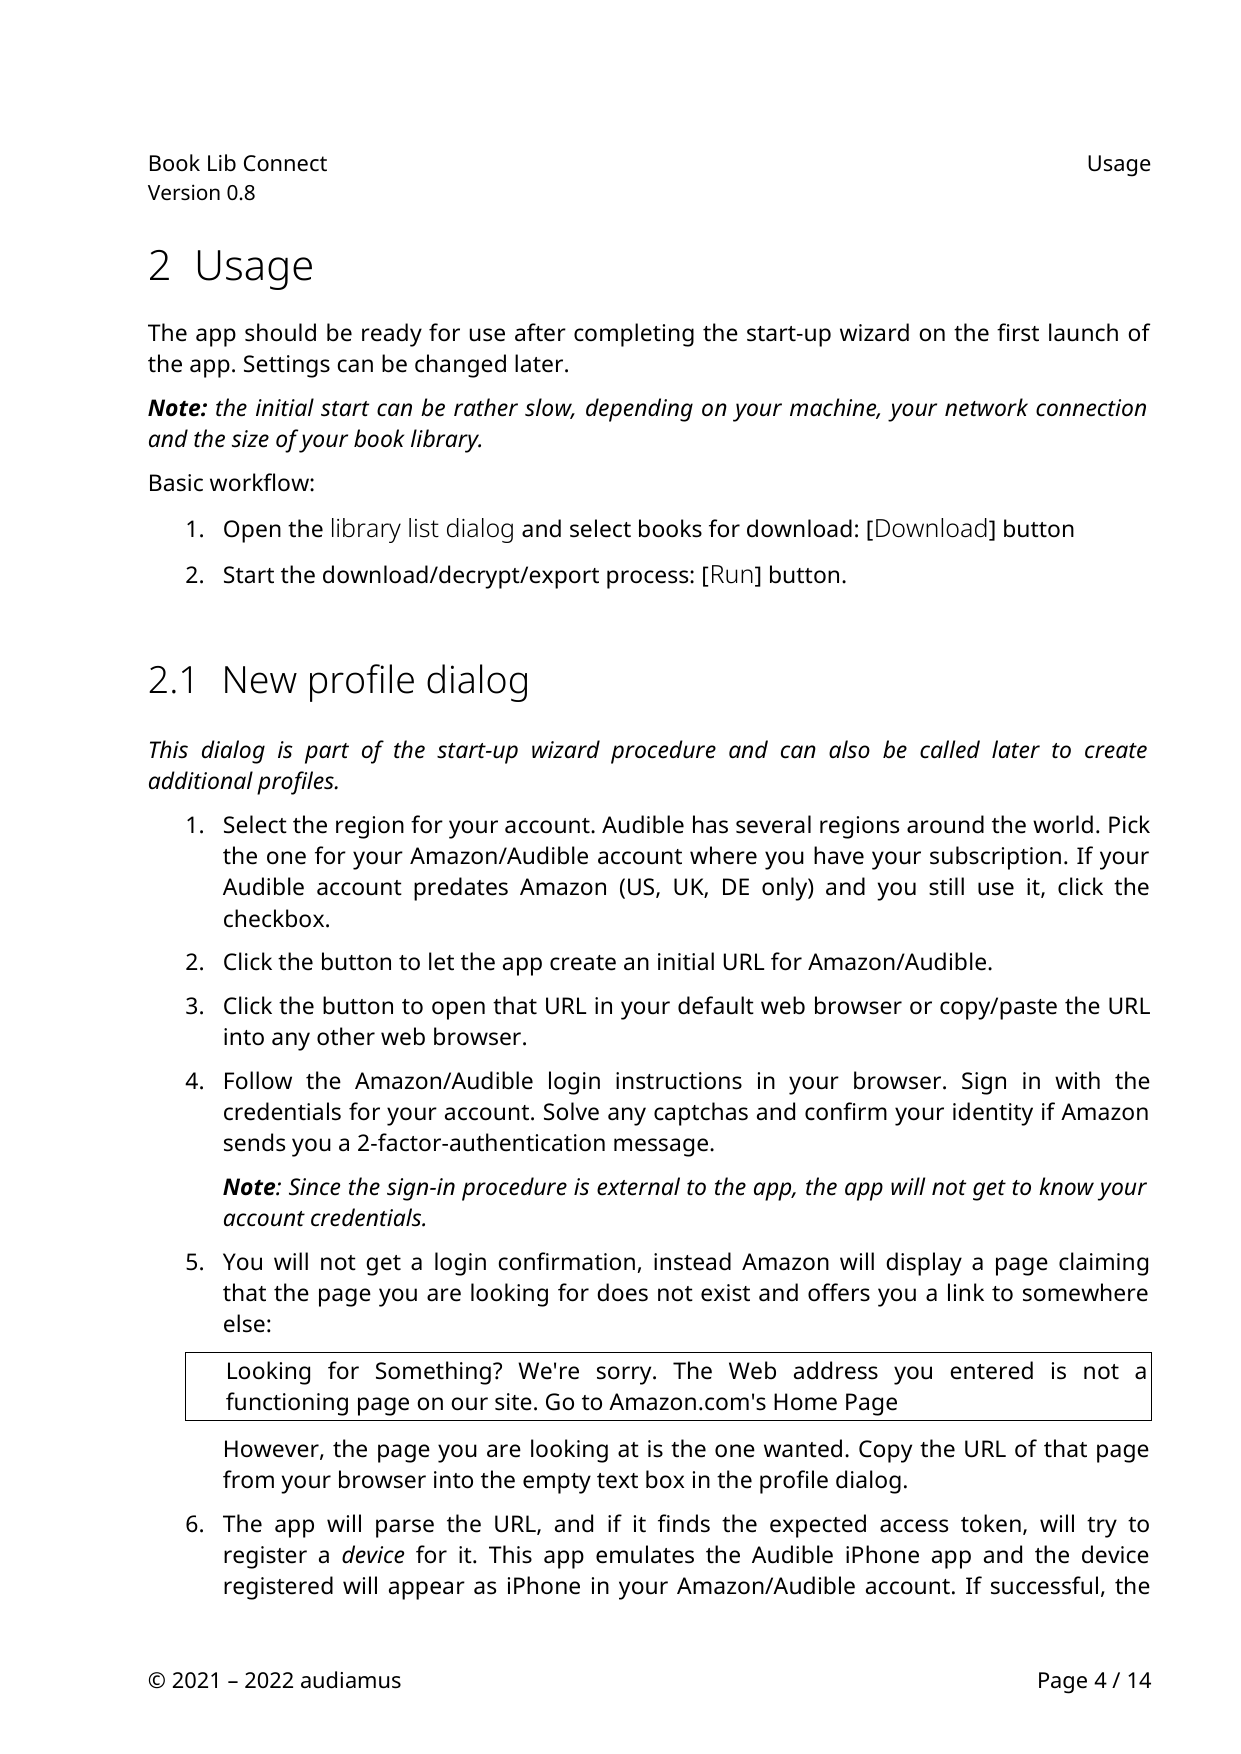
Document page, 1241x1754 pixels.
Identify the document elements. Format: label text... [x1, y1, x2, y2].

text Basic workflow: [148, 467, 1152, 498]
text The app should be ready for use after completing the start-up wizard on the first launch of the app. Settings can be changed later. [148, 317, 1152, 379]
list Click the button to let the app create an initial URL for Amazon/Audible. [185, 946, 1152, 977]
subtitle Usage [148, 235, 1152, 292]
list Looking for Something? We're sorry. The Web address you entered is not a functioning page on our site. Go to Amazon.com's Home Page [186, 1353, 1151, 1420]
subtitle New profile dialog [148, 653, 1152, 704]
text This dialog is part of the start-up wizard procedure and can also be called later to create additional profiles. [148, 734, 1152, 796]
list You will not get a login confirmation, instead Amazon will display a page claiming that the page you are looking for does not exist and offers you a link to somewhere else: [185, 1246, 1152, 1339]
list Start the download/decrypt/export process: [Run] button. [185, 557, 1152, 591]
list The app will parse the URL, and if it finds the expected access token, will try to register a device for it. This app emulates the Audible iPhone app and the device registered will appear as iPhone in your Amazon/Audible account. If successful, the [185, 1508, 1152, 1602]
list Click the button to open that URL in your default web browser or copy/paste the URL into any other web browser. [185, 990, 1152, 1052]
list Select the region for your account. Audible has several regions around the world. Pick the one for your Amazon/Audible account where you have your subscription. If your Audible account predates Amazon (US, UK, DE only) and you still use it, click the checkbox. [185, 809, 1152, 934]
list Follow the Amazon/Audible login instructions in your browser. Sign in with the credentials for your account. Solve any captchas and confirm your identity if Amazon sends you a 2-factor-authentication message. [185, 1065, 1152, 1158]
list Note: Since the sign-in procedure is external to the app, the app will not get to know your account credentials. [185, 1171, 1152, 1233]
list Open the library list dialog and select books for download: [Download] button [185, 511, 1152, 544]
list However, the page you are looking at is the one wanted. Copy the URL of that page from your browser into the empty text box in the profile dialog. [185, 1433, 1152, 1495]
text Note: the initial start can be rather slow, depending on your machine, your network connection and the size of your book library. [148, 392, 1152, 454]
